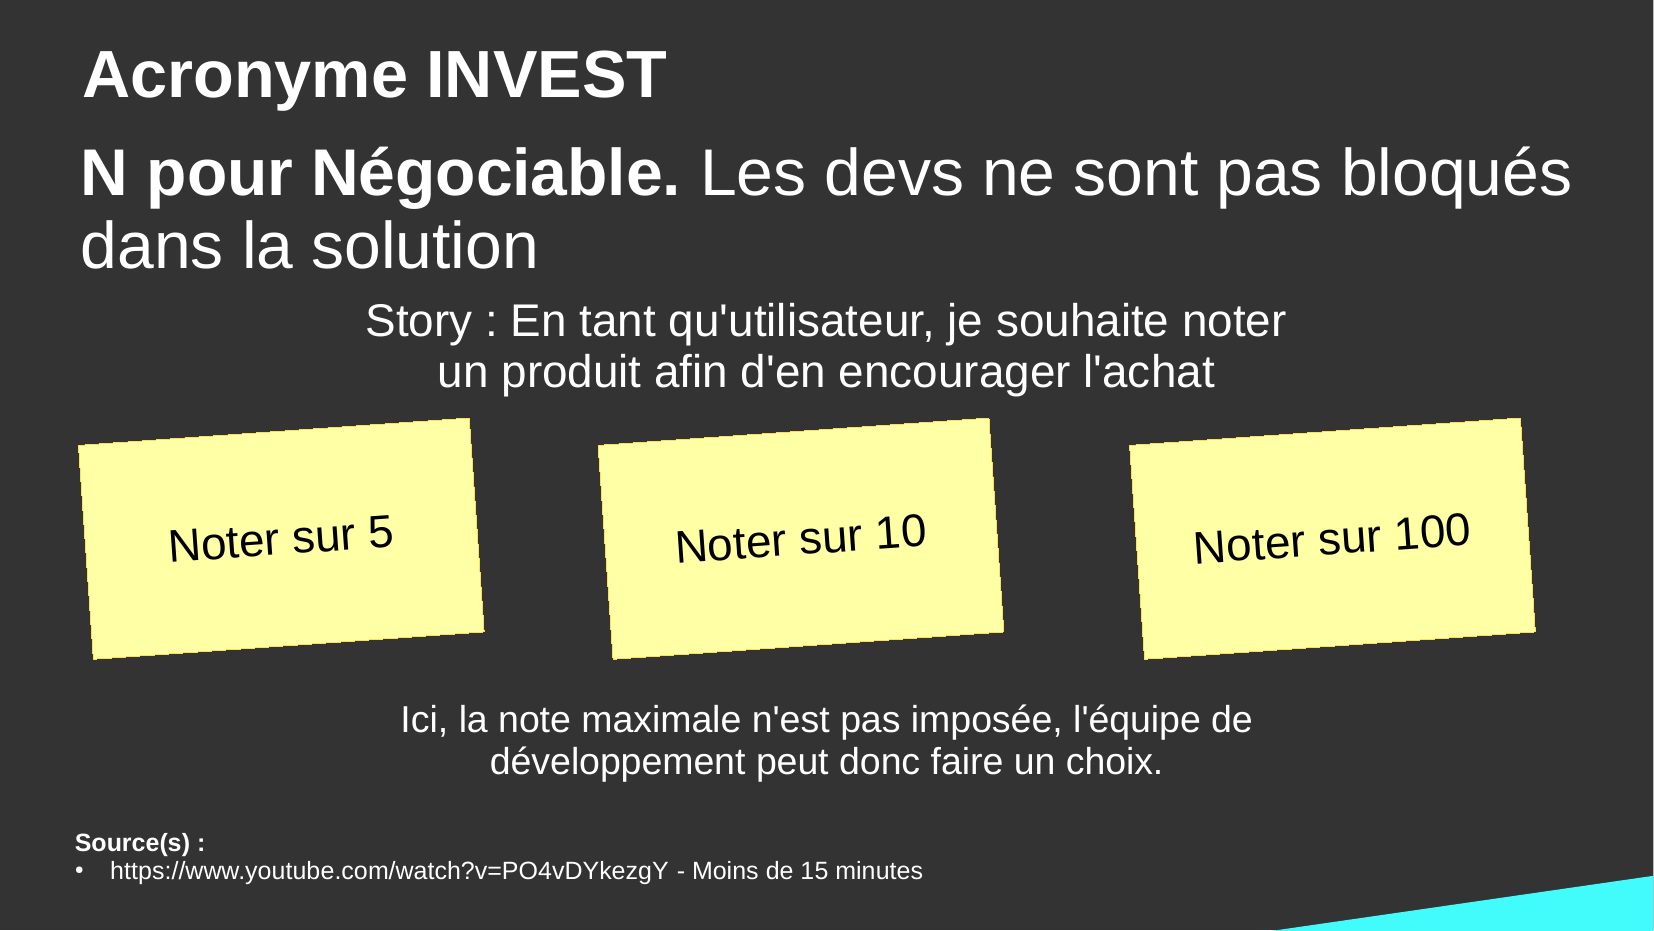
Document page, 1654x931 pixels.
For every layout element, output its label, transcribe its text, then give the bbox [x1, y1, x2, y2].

text_box Story : En tant qu'utilisateur, je souhaite noter un produit afin d'en encourager l'achat [336, 287, 1317, 406]
title Acronyme INVEST [82, 37, 1571, 122]
list N pour Négociable. Les devs ne sont pas bloqués dans la solution [80, 135, 1620, 284]
text_box Noter sur 100 [1129, 418, 1536, 660]
text_box Source(s) : https://www.youtube.com/watch?v=PO4vDYkezgY - Moins de 15 minutes [60, 821, 1546, 921]
text_box [1271, 875, 1654, 931]
text_box Ici, la note maximale n'est pas imposée, l'équipe de développement peut donc faire un choix. [336, 690, 1317, 790]
text_box Noter sur 5 [78, 418, 485, 660]
text_box Noter sur 10 [598, 418, 1004, 660]
